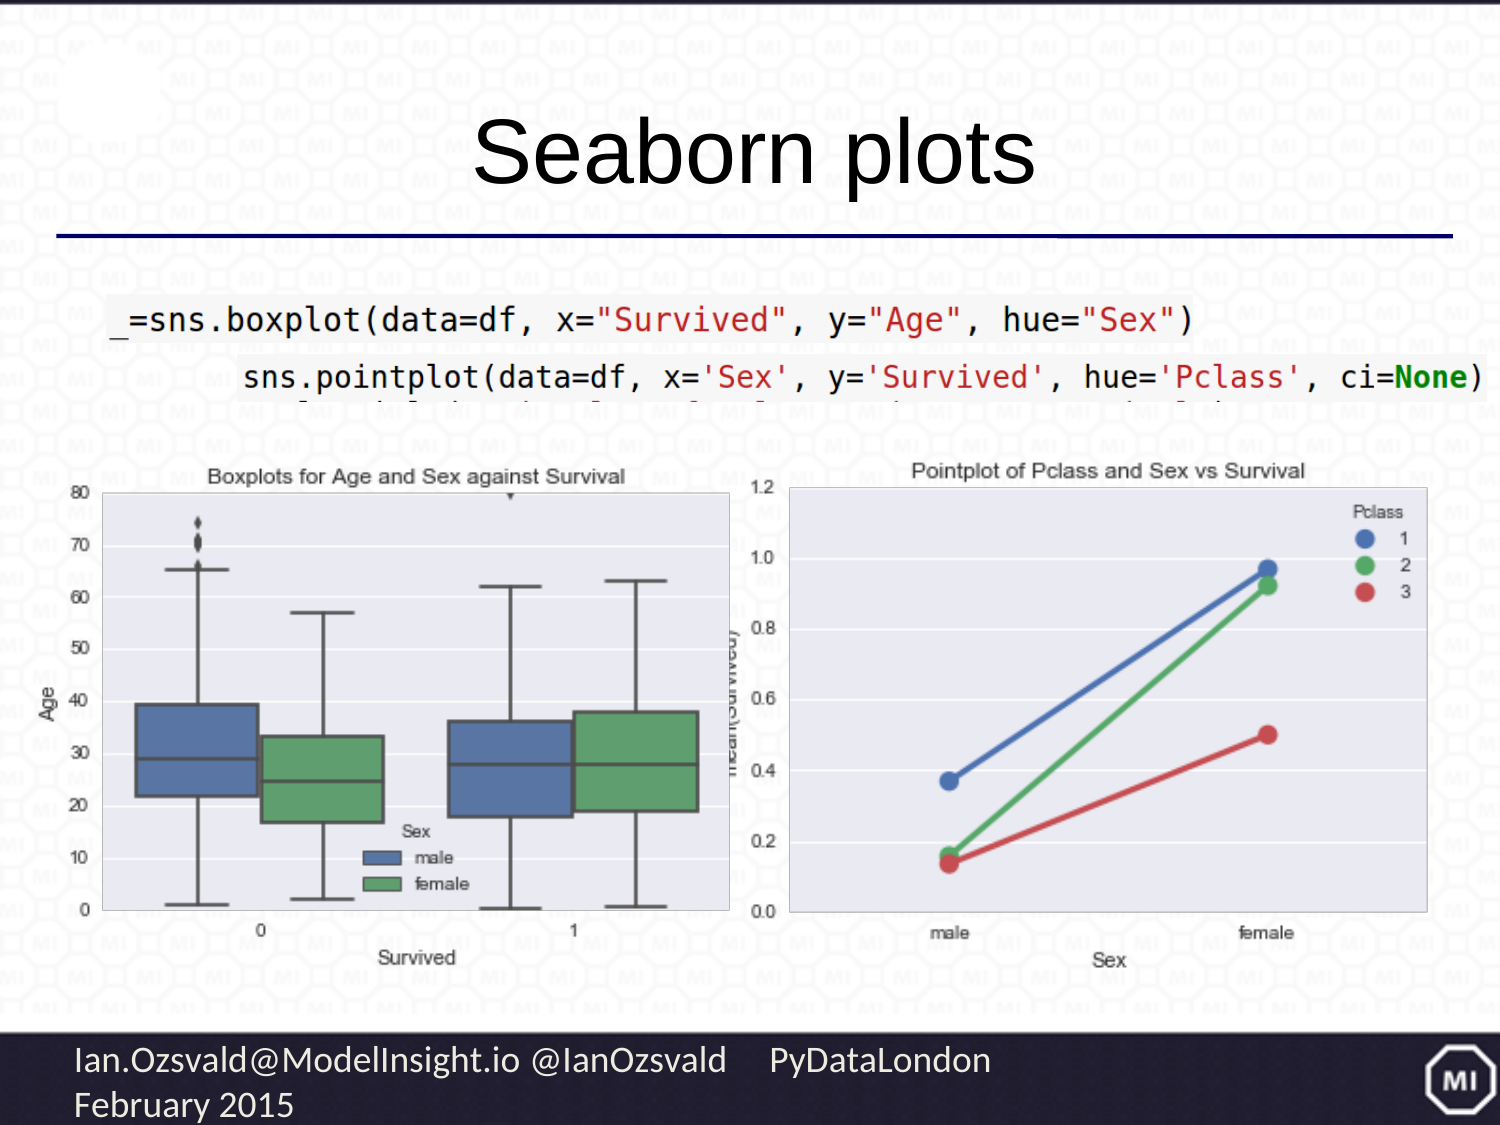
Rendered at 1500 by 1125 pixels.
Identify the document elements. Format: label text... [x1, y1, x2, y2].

picture [0, 0, 1500, 1125]
title Seaborn plots [56, 59, 1453, 247]
